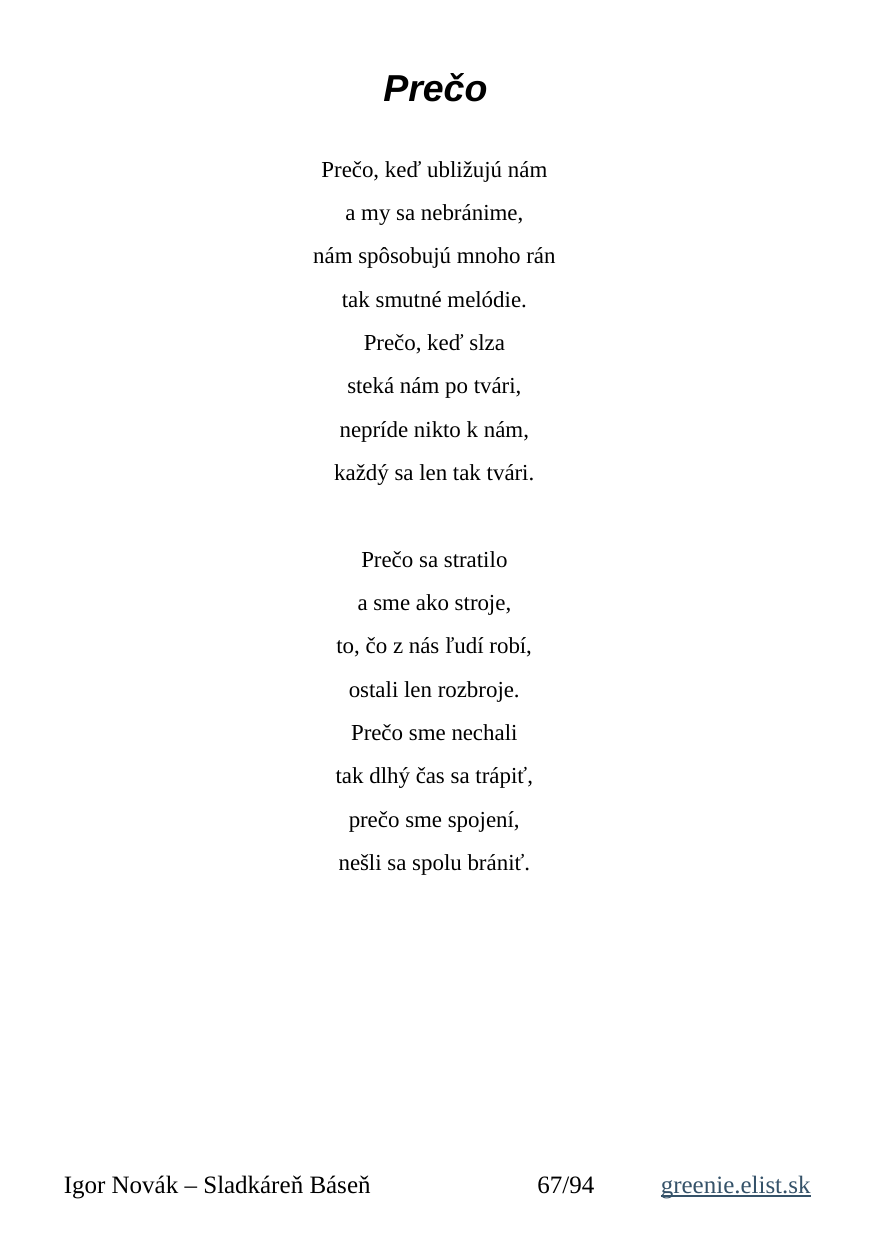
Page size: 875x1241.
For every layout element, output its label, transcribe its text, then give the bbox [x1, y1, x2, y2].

text ostali len rozbroje. [41, 676, 833, 702]
text steká nám po tvári, [41, 372, 833, 399]
text a my sa nebránime, [41, 199, 833, 225]
text Prečo, keď ubližujú nám [41, 156, 833, 182]
text nepríde nikto k nám, [41, 416, 833, 442]
text Prečo sa stratilo [41, 546, 833, 572]
text nešli sa spolu brániť. [41, 849, 833, 875]
text a sme ako stroje, [41, 589, 833, 615]
subtitle Prečo [41, 66, 833, 109]
text tak dlhý čas sa trápiť, [41, 762, 833, 789]
text to, čo z nás ľudí robí, [41, 632, 833, 659]
text Prečo, keď slza [41, 329, 833, 355]
text nám spôsobujú mnoho rán [41, 242, 833, 269]
text Prečo sme nechali [41, 719, 833, 745]
text prečo sme spojení, [41, 806, 833, 832]
text každý sa len tak tvári. [41, 459, 833, 485]
text tak smutné melódie. [41, 286, 833, 312]
